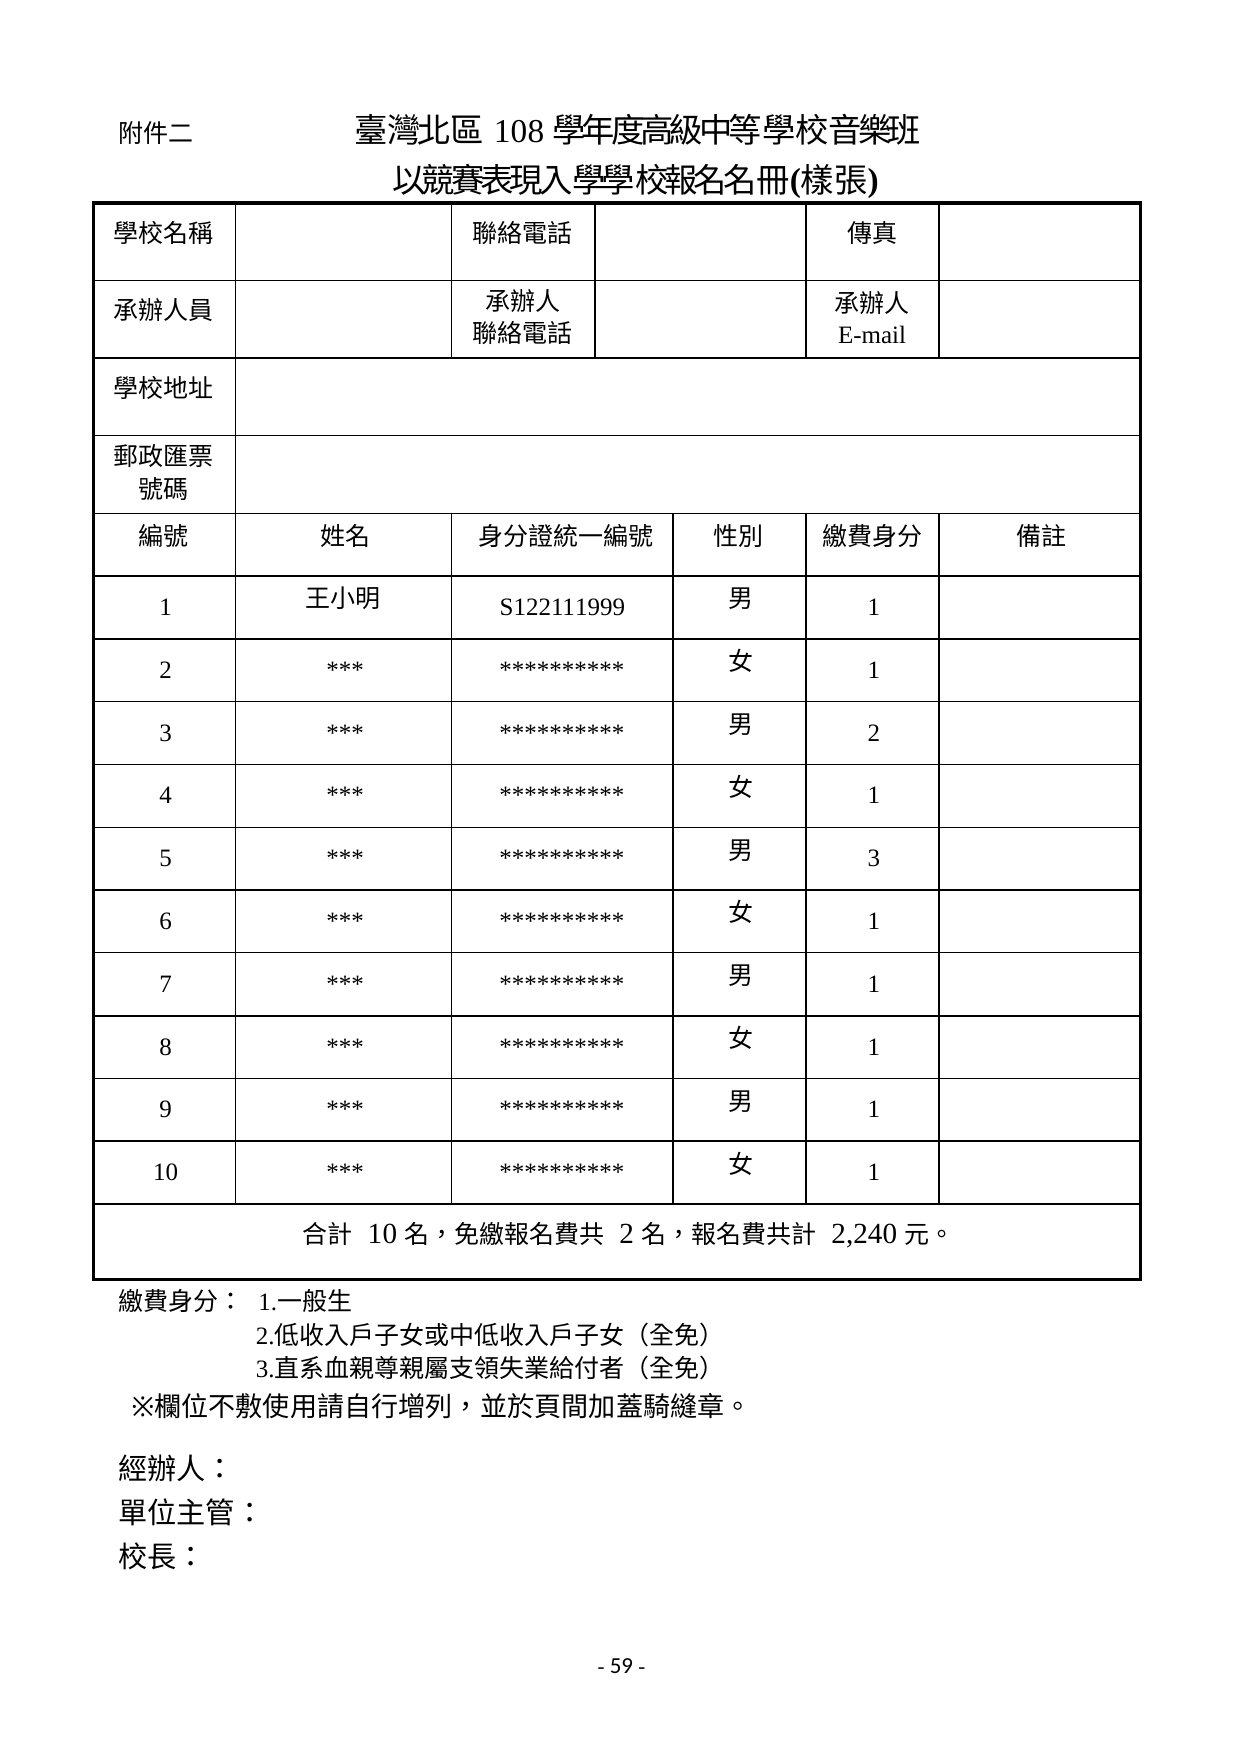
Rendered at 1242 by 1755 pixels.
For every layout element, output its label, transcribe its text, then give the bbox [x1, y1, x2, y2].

table_cell 7 [95, 953, 235, 1015]
table_cell *** [236, 640, 451, 701]
table_cell 合計 10 名，免繳報名費共 2 名，報名費共計 2,240 元。 [95, 1205, 1139, 1278]
table_cell 9 [95, 1079, 235, 1140]
table_cell 女 [674, 1142, 805, 1203]
table_cell 6 [95, 891, 235, 952]
table_cell 1 [807, 953, 938, 1015]
table_cell ********** [452, 953, 672, 1015]
table_cell 王小明 [236, 577, 451, 638]
text 以競賽表現入學學校報名名冊(樣張) [392, 149, 1160, 198]
table_cell [940, 953, 1139, 1015]
table_cell 4 [95, 765, 235, 826]
table_cell 男 [674, 577, 805, 638]
table_cell 男 [674, 1079, 805, 1140]
table_cell 1 [807, 765, 938, 826]
table_cell 承辦人員 [95, 281, 235, 357]
table_cell 身分證統一編號 [452, 514, 672, 575]
table_cell 女 [674, 891, 805, 952]
table_cell 8 [95, 1017, 235, 1078]
table_header 傳真 [807, 205, 938, 279]
table_cell ********** [452, 891, 672, 952]
table_cell *** [236, 891, 451, 952]
text 繳費身分： 1.一般生 [118, 1283, 1160, 1317]
table_cell *** [236, 828, 451, 889]
table_cell [596, 281, 805, 357]
table_cell ********** [452, 765, 672, 826]
table_header [940, 205, 1139, 279]
table_cell [236, 281, 451, 357]
table_header 學校名稱 [95, 205, 235, 279]
table_cell 編號 [95, 514, 235, 575]
table_cell [940, 891, 1139, 952]
text 附件二 臺灣北區108 學年度高級中等學校音樂班 [118, 104, 1160, 149]
table_cell 3 [807, 828, 938, 889]
table_cell [940, 702, 1139, 764]
table_header 聯絡電話 [452, 205, 594, 279]
table_cell 男 [674, 828, 805, 889]
table_cell [940, 640, 1139, 701]
table_cell 姓名 [236, 514, 451, 575]
table_cell 女 [674, 1017, 805, 1078]
table_cell 1 [95, 577, 235, 638]
table_cell [940, 828, 1139, 889]
table_cell 10 [95, 1142, 235, 1203]
table_cell 郵政匯票 號碼 [95, 436, 235, 512]
table_cell 1 [807, 640, 938, 701]
table_cell *** [236, 702, 451, 764]
table_cell ********** [452, 1017, 672, 1078]
table_cell 女 [674, 640, 805, 701]
table_header [596, 205, 805, 279]
table_cell [940, 281, 1139, 357]
table_cell [236, 436, 1139, 512]
table_cell [940, 765, 1139, 826]
table_cell 承辦人 E-mail [807, 281, 938, 357]
table_cell [940, 1017, 1139, 1078]
text 3.直系血親尊親屬支領失業給付者（全免） [256, 1350, 1160, 1383]
table_cell 男 [674, 953, 805, 1015]
table_cell *** [236, 1142, 451, 1203]
table_cell S122111999 [452, 577, 672, 638]
table_cell 1 [807, 1079, 938, 1140]
table_cell [940, 1142, 1139, 1203]
text ※欄位不敷使用請自行增列，並於頁間加蓋騎縫章。 [131, 1387, 1160, 1424]
table_cell 1 [807, 1142, 938, 1203]
table_cell *** [236, 1017, 451, 1078]
table_cell 2 [807, 702, 938, 764]
table_cell 1 [807, 1017, 938, 1078]
table_cell 女 [674, 765, 805, 826]
table_cell ********** [452, 1079, 672, 1140]
table_cell 繳費身分 [807, 514, 938, 575]
table_cell 2 [95, 640, 235, 701]
table_cell 男 [674, 702, 805, 764]
table_cell ********** [452, 1142, 672, 1203]
table_cell [940, 577, 1139, 638]
text 經辦人： 單位主管： 校長： [118, 1448, 274, 1576]
table_cell 5 [95, 828, 235, 889]
table_cell 1 [807, 891, 938, 952]
table_cell 性別 [674, 514, 805, 575]
table_cell 備註 [940, 514, 1139, 575]
table_cell 學校地址 [95, 359, 235, 435]
table_cell ********** [452, 640, 672, 701]
table_cell *** [236, 953, 451, 1015]
table_cell 承辦人 聯絡電話 [452, 281, 594, 357]
table_cell [236, 359, 1139, 435]
table_cell [940, 1079, 1139, 1140]
table_cell 3 [95, 702, 235, 764]
table_header [236, 205, 451, 279]
table_cell 1 [807, 577, 938, 638]
table_cell *** [236, 765, 451, 826]
text 2.低收入戶子女或中低收入戶子女（全免） [256, 1317, 1160, 1350]
table_cell ********** [452, 828, 672, 889]
table_cell ********** [452, 702, 672, 764]
table_cell *** [236, 1079, 451, 1140]
